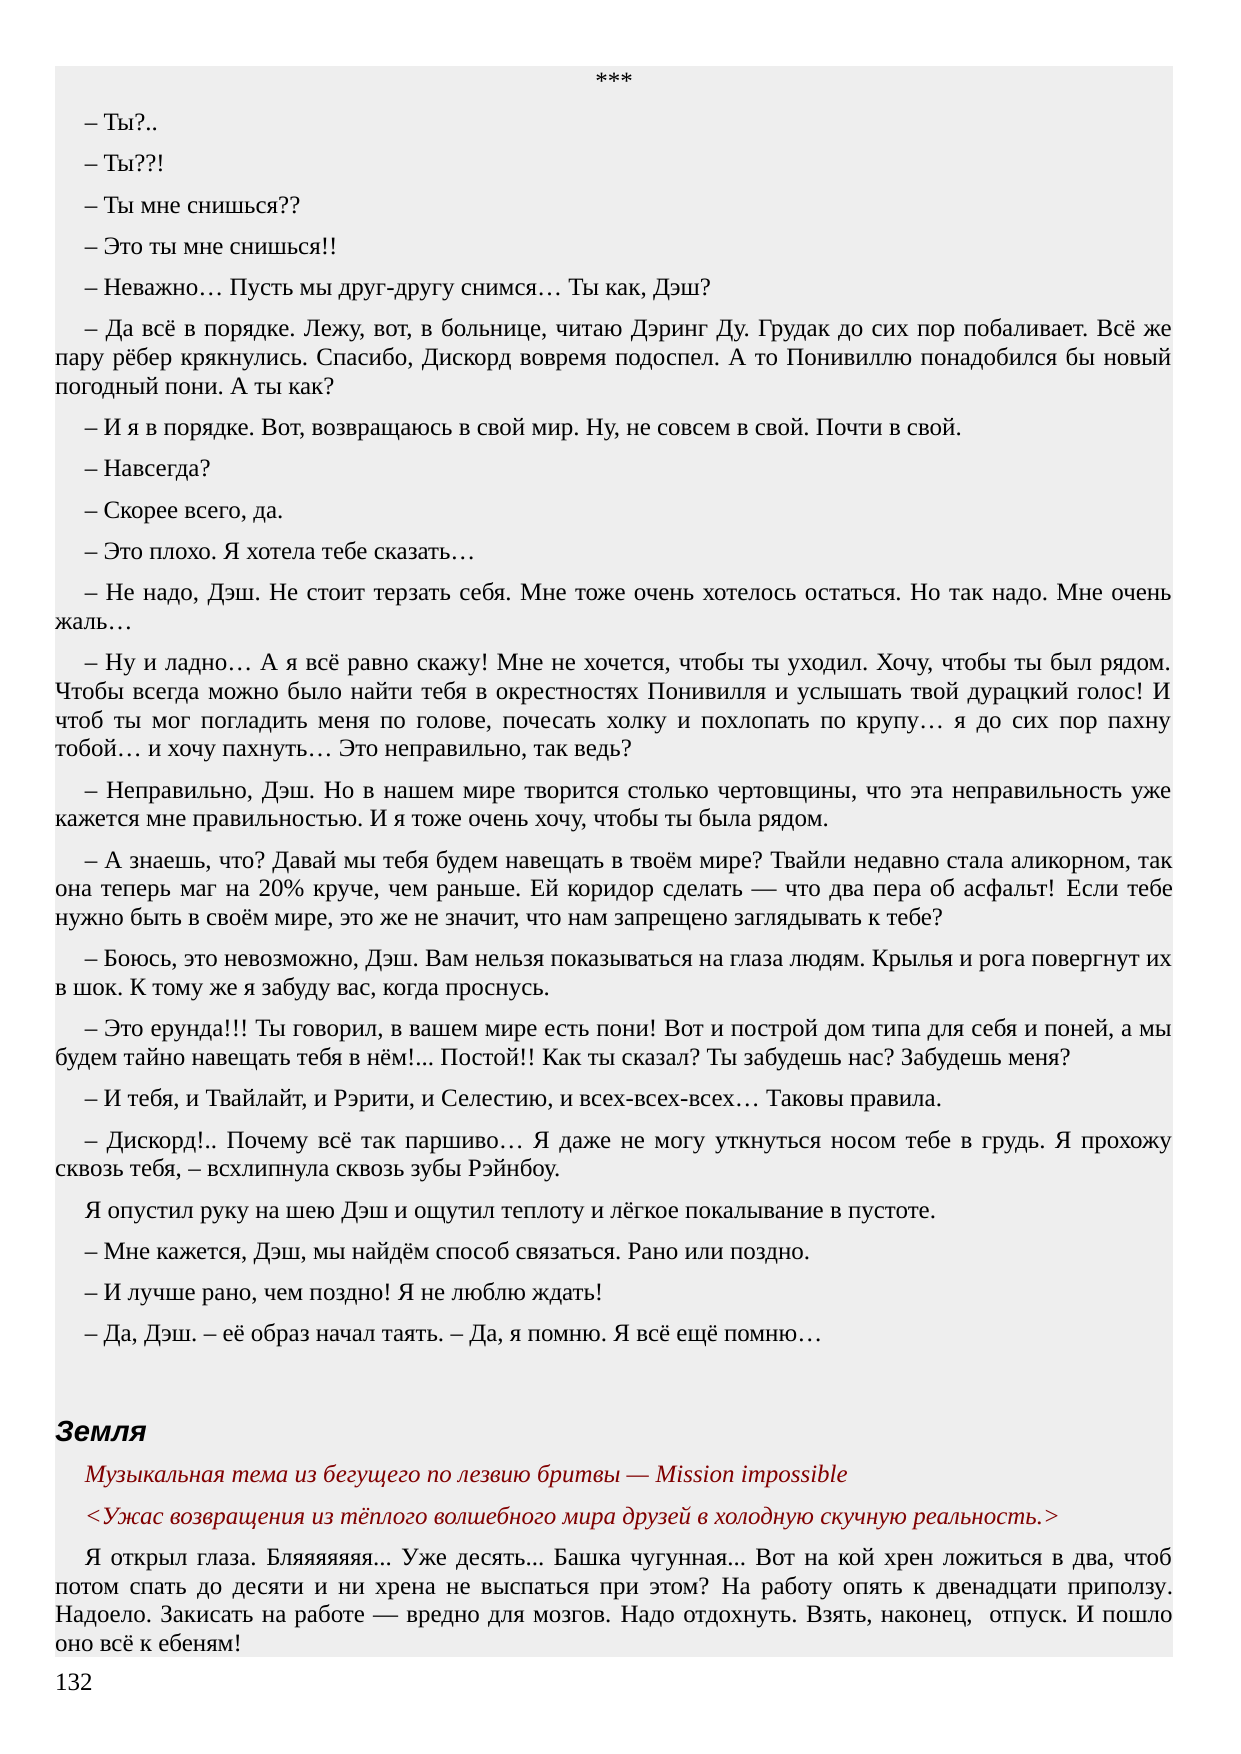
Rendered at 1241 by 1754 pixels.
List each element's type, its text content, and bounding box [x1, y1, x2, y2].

text – И тебя, и Твайлайт, и Рэрити, и Селестию, и всех-всех-всех… Таковы правила. [55, 1083, 1173, 1112]
text – Ты мне снишься?? [55, 190, 1173, 218]
text – И я в порядке. Вот, возвращаюсь в свой мир. Ну, не совсем в свой. Почти в свой. [55, 412, 1173, 441]
text – Это ерунда!!! Ты говорил, в вашем мире есть пони! Вот и построй дом типа для себя и поней, а мы будем тайно навещать тебя в нём!... Постой!! Как ты сказал? Ты забудешь нас? Забудешь меня? [55, 1013, 1173, 1071]
text – Навсегда? [55, 453, 1173, 482]
text – Это ты мне снишься!! [55, 231, 1173, 260]
text *** [55, 66, 1173, 95]
text – А знаешь, что? Давай мы тебя будем навещать в твоём мире? Твайли недавно стала аликорном, так она теперь маг на 20% круче, чем раньше. Ей коридор сделать — что два пера об асфальт! Если тебе нужно быть в своём мире, это же не значит, что нам запрещено заглядывать к тебе? [55, 845, 1173, 931]
text – Неправильно, Дэш. Но в нашем мире творится столько чертовщины, что эта неправильность уже кажется мне правильностью. И я тоже очень хочу, чтобы ты была рядом. [55, 775, 1173, 832]
text Я опустил руку на шею Дэш и ощутил теплоту и лёгкое покалывание в пустоте. [55, 1195, 1173, 1223]
text – Дискорд!.. Почему всё так паршиво… Я даже не могу уткнуться носом тебе в грудь. Я прохожу сквозь тебя, – всхлипнула сквозь зубы Рэйнбоу. [55, 1125, 1173, 1182]
text – Боюсь, это невозможно, Дэш. Вам нельзя показываться на глаза людям. Крылья и рога повергнут их в шок. К тому же я забуду вас, когда проснусь. [55, 943, 1173, 1001]
text – Да всё в порядке. Лежу, вот, в больнице, читаю Дэринг Ду. Грудак до сих пор побаливает. Всё же пару рёбер крякнулись. Спасибо, Дискорд вовремя подоспел. А то Понивиллю понадобился бы новый погодный пони. А ты как? [55, 313, 1173, 400]
text – Это плохо. Я хотела тебе сказать… [55, 536, 1173, 565]
text – Мне кажется, Дэш, мы найдём способ связаться. Рано или поздно. [55, 1236, 1173, 1265]
text – Да, Дэш. – её образ начал таять. – Да, я помню. Я всё ещё помню… [55, 1318, 1173, 1347]
text – Ты?.. [55, 107, 1173, 136]
text – Ну и ладно… А я всё равно скажу! Мне не хочется, чтобы ты уходил. Хочу, чтобы ты был рядом. Чтобы всегда можно было найти тебя в окрестностях Понивилля и услышать твой дурацкий голос! И чтоб ты мог погладить меня по голове, почесать холку и похлопать по крупу… я до сих пор пахну тобой… и хочу пахнуть… Это неправильно, так ведь? [55, 647, 1173, 762]
text Музыкальная тема из бегущего по лезвию бритвы — Mission impossible [55, 1459, 1173, 1488]
text – И лучше рано, чем поздно! Я не люблю ждать! [55, 1277, 1173, 1306]
text – Скорее всего, да. [55, 495, 1173, 523]
text – Ты??! [55, 148, 1173, 177]
text – Неважно… Пусть мы друг-другу снимся… Ты как, Дэш? [55, 272, 1173, 301]
text – Не надо, Дэш. Не стоит терзать себя. Мне тоже очень хотелось остаться. Но так надо. Мне очень жаль… [55, 577, 1173, 635]
subtitle Земля [55, 1413, 1173, 1447]
text <Ужас возвращения из тёплого волшебного мира друзей в холодную скучную реальность.> [55, 1501, 1173, 1529]
text Я открыл глаза. Бляяяяяяя... Уже десять... Башка чугунная... Вот на кой хрен ложиться в два, чтоб потом спать до десяти и ни хрена не выспаться при этом? На работу опять к двенадцати приползу. Надоело. Закисать на работе — вредно для мозгов. Надо отдохнуть. Взять, наконец, отпуск. И пошло оно всё к ебеням! [55, 1542, 1173, 1657]
